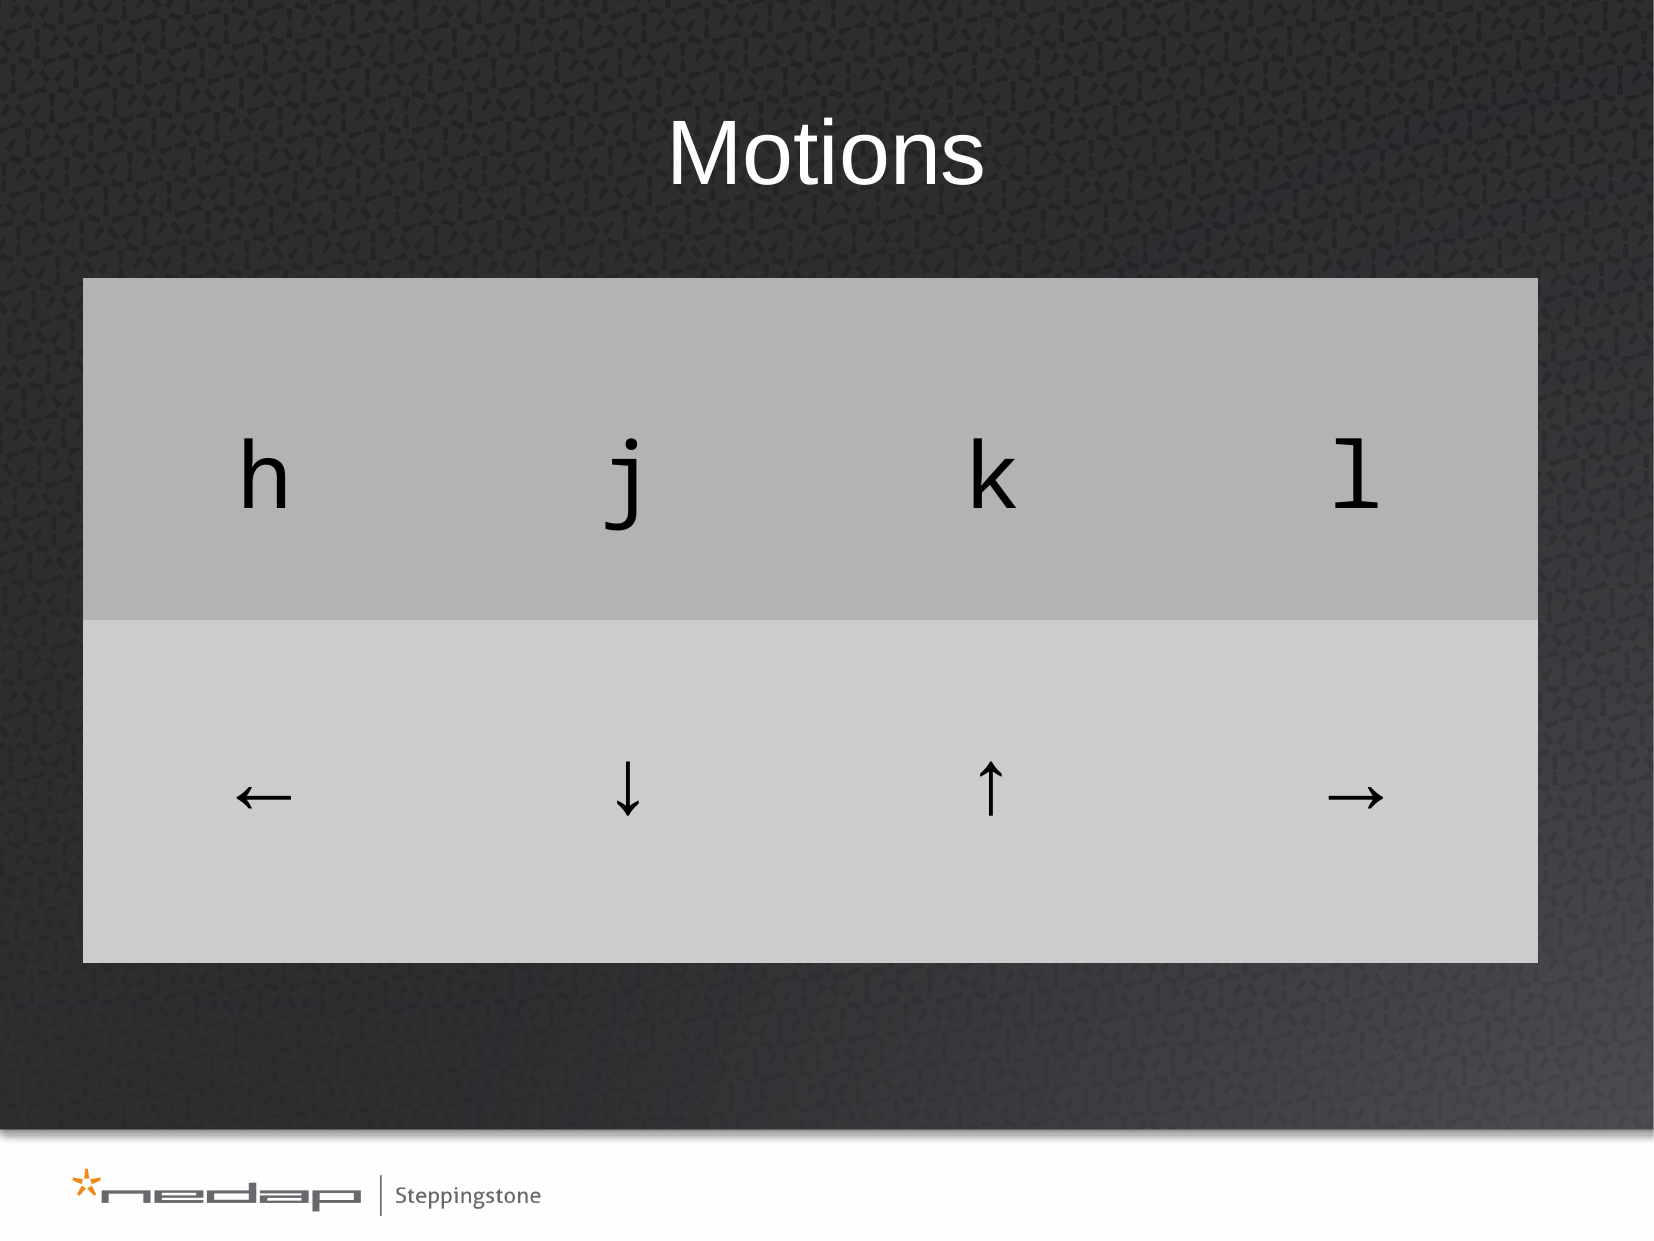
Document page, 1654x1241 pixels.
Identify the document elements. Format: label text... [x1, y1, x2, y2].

title Motions [82, 49, 1571, 257]
table_cell ↑ [810, 620, 1174, 963]
table_header l [1174, 278, 1538, 620]
table_header k [810, 278, 1174, 620]
table_cell ↓ [446, 620, 810, 963]
table_cell ← [83, 620, 446, 963]
picture [0, 0, 1654, 1241]
table_header h [83, 278, 446, 620]
table_header j [446, 278, 810, 620]
table_cell → [1174, 620, 1538, 963]
